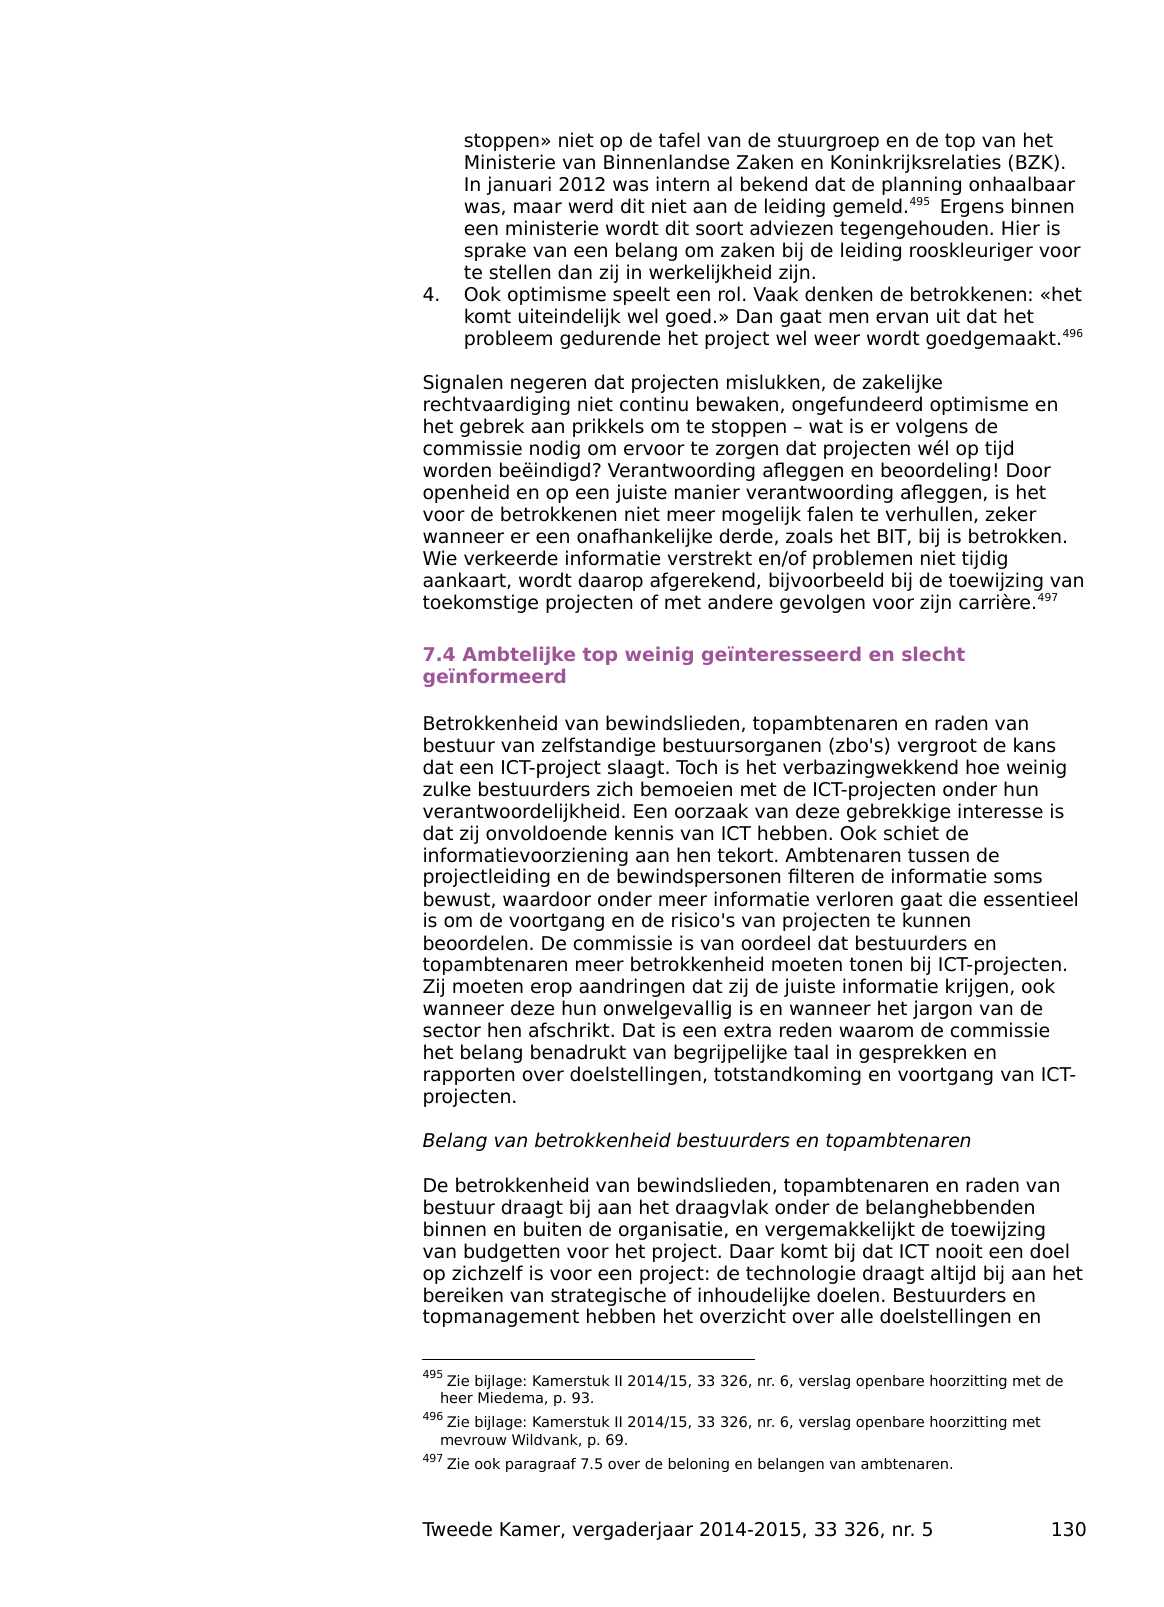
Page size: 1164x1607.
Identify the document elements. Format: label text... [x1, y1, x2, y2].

text De betrokkenheid van bewindslieden, topambtenaren en raden van bestuur draagt bij aan het draagvlak onder de belanghebbenden binnen en buiten de organisatie, en vergemakkelijkt de toewijzing van budgetten voor het project. Daar komt bij dat ICT nooit een doel op zichzelf is voor een project: de technologie draagt altijd bij aan het bereiken van strategische of inhoudelijke doelen. Bestuurders en topmanagement hebben het overzicht over alle doelstellingen en [422, 1174, 1087, 1328]
text Signalen negeren dat projecten mislukken, de zakelijke rechtvaardiging niet continu bewaken, ongefundeerd optimisme en het gebrek aan prikkels om te stoppen – wat is er volgens de commissie nodig om ervoor te zorgen dat projecten wél op tijd worden beëindigd? Verantwoording afleggen en beoordeling! Door openheid en op een juiste manier verantwoording afleggen, is het voor de betrokkenen niet meer mogelijk falen te verhullen, zeker wanneer er een onafhankelijke derde, zoals het BIT, bij is betrokken. Wie verkeerde informatie verstrekt en/of problemen niet tijdig aankaart, wordt daarop afgerekend, bijvoorbeeld bij de toewijzing van toekomstige projecten of met andere gevolgen voor zijn carrière. [422, 372, 1087, 614]
text stoppen» niet op de tafel van de stuurgroep en de top van het Ministerie van Binnenlandse Zaken en Koninkrijksrelaties (BZK). In januari 2012 was intern al bekend dat de planning onhaalbaar was, maar werd dit niet aan de leiding gemeld. Ergens binnen een ministerie wordt dit soort adviezen tegengehouden. Hier is sprake van een belang om zaken bij de leiding rooskleuriger voor te stellen dan zij in werkelijkheid zijn. [464, 130, 1087, 284]
text Zie ook paragraaf 7.5 over de beloning en belangen van ambtenaren. [422, 1452, 1087, 1474]
text Zie bijlage: Kamerstuk II 2014/15, 33 326, nr. 6, verslag openbare hoorzitting met de heer Miedema, p. 93. [422, 1368, 1087, 1407]
text 4. Ook optimisme speelt een rol. Vaak denken de betrokkenen: «het komt uiteindelijk wel goed.» Dan gaat men ervan uit dat het probleem gedurende het project wel weer wordt goedgemaakt. [422, 284, 1087, 350]
subtitle Belang van betrokkenheid bestuurders en topambtenaren [422, 1130, 1087, 1152]
subtitle 7.4 Ambtelijke top weinig geïnteresseerd en slecht geïnformeerd [422, 644, 1087, 688]
text Betrokkenheid van bewindslieden, topambtenaren en raden van bestuur van zelfstandige bestuursorganen (zbo's) vergroot de kans dat een ICT-project slaagt. Toch is het verbazingwekkend hoe weinig zulke bestuurders zich bemoeien met de ICT-projecten onder hun verantwoordelijkheid. Een oorzaak van deze gebrekkige interesse is dat zij onvoldoende kennis van ICT hebben. Ook schiet de informatievoorziening aan hen tekort. Ambtenaren tussen de projectleiding en de bewindspersonen filteren de informatie soms bewust, waardoor onder meer informatie verloren gaat die essentieel is om de voortgang en de risico's van projecten te kunnen beoordelen. De commissie is van oordeel dat bestuurders en topambtenaren meer betrokkenheid moeten tonen bij ICT-projecten. Zij moeten erop aandringen dat zij de juiste informatie krijgen, ook wanneer deze hun onwelgevallig is en wanneer het jargon van de sector hen afschrikt. Dat is een extra reden waarom de commissie het belang benadrukt van begrijpelijke taal in gesprekken en rapporten over doelstellingen, totstandkoming en voortgang van ICT-projecten. [422, 713, 1087, 1108]
text Zie bijlage: Kamerstuk II 2014/15, 33 326, nr. 6, verslag openbare hoorzitting met mevrouw Wildvank, p. 69. [422, 1410, 1087, 1449]
